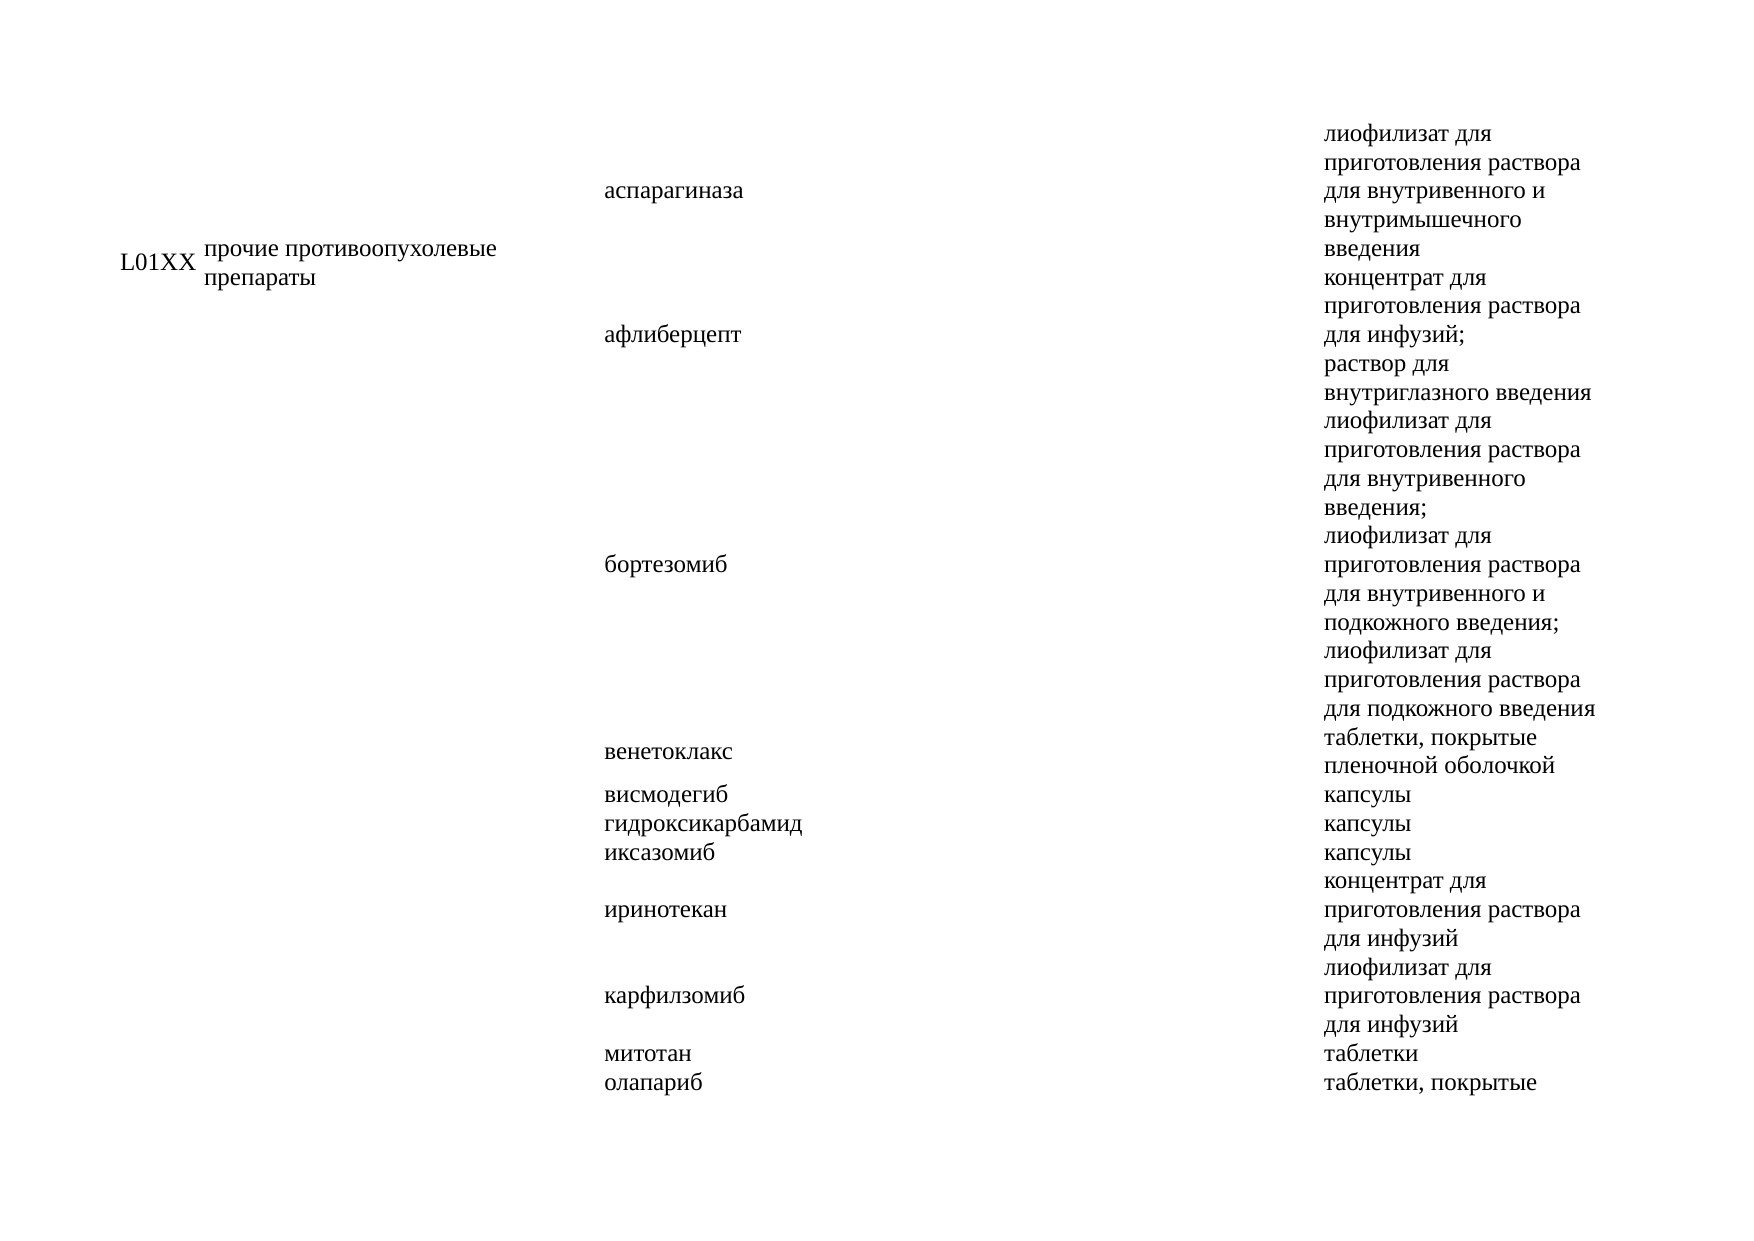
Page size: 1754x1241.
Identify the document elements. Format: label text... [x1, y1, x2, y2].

table_cell [204, 866, 604, 952]
table_cell [118, 1038, 204, 1067]
table_cell [204, 722, 604, 779]
table_cell иксазомиб [604, 837, 1324, 866]
table_cell лиофилизат для приготовления раствора для инфузий [1324, 952, 1607, 1038]
table_cell [204, 837, 604, 866]
table_cell концентрат для приготовления раствора для инфузий [1324, 866, 1607, 952]
table_cell [118, 722, 204, 779]
table_cell [118, 779, 204, 808]
table_cell [204, 808, 604, 837]
table_cell [118, 1067, 204, 1120]
table_cell карфилзомиб [604, 952, 1324, 1038]
table_cell аспарагиназа [604, 118, 1324, 262]
table_cell L01XX [118, 118, 204, 406]
table_cell [204, 1067, 604, 1120]
table_cell лиофилизат для приготовления раствора для внутривенного и внутримышечного введения [1324, 118, 1607, 262]
table_cell висмодегиб [604, 779, 1324, 808]
table_cell [118, 837, 204, 866]
table_cell иринотекан [604, 866, 1324, 952]
table_cell [204, 1038, 604, 1067]
table_cell таблетки, покрытые [1324, 1067, 1607, 1120]
table_cell капсулы [1324, 837, 1607, 866]
table_cell таблетки, покрытые пленочной оболочкой [1324, 722, 1607, 779]
table_cell [204, 779, 604, 808]
table_cell [118, 952, 204, 1038]
table_cell гидроксикарбамид [604, 808, 1324, 837]
table_cell прочие противоопухолевые препараты [204, 118, 604, 406]
table_cell бортезомиб [604, 406, 1324, 722]
table_cell капсулы [1324, 808, 1607, 837]
table_cell [204, 406, 604, 722]
table_cell олапариб [604, 1067, 1324, 1120]
table_cell таблетки [1324, 1038, 1607, 1067]
table_cell венетоклакс [604, 722, 1324, 779]
table_cell митотан [604, 1038, 1324, 1067]
table_cell [118, 866, 204, 952]
table_cell [204, 952, 604, 1038]
table_cell концентрат для приготовления раствора для инфузий; раствор для внутриглазного введения [1324, 262, 1607, 406]
table_cell лиофилизат для приготовления раствора для внутривенного введения; лиофилизат для приготовления раствора для внутривенного и подкожного введения; лиофилизат для приготовления раствора для подкожного введения [1324, 406, 1607, 722]
table_cell капсулы [1324, 779, 1607, 808]
table_cell [118, 406, 204, 722]
table_cell афлиберцепт [604, 262, 1324, 406]
table_cell [118, 808, 204, 837]
